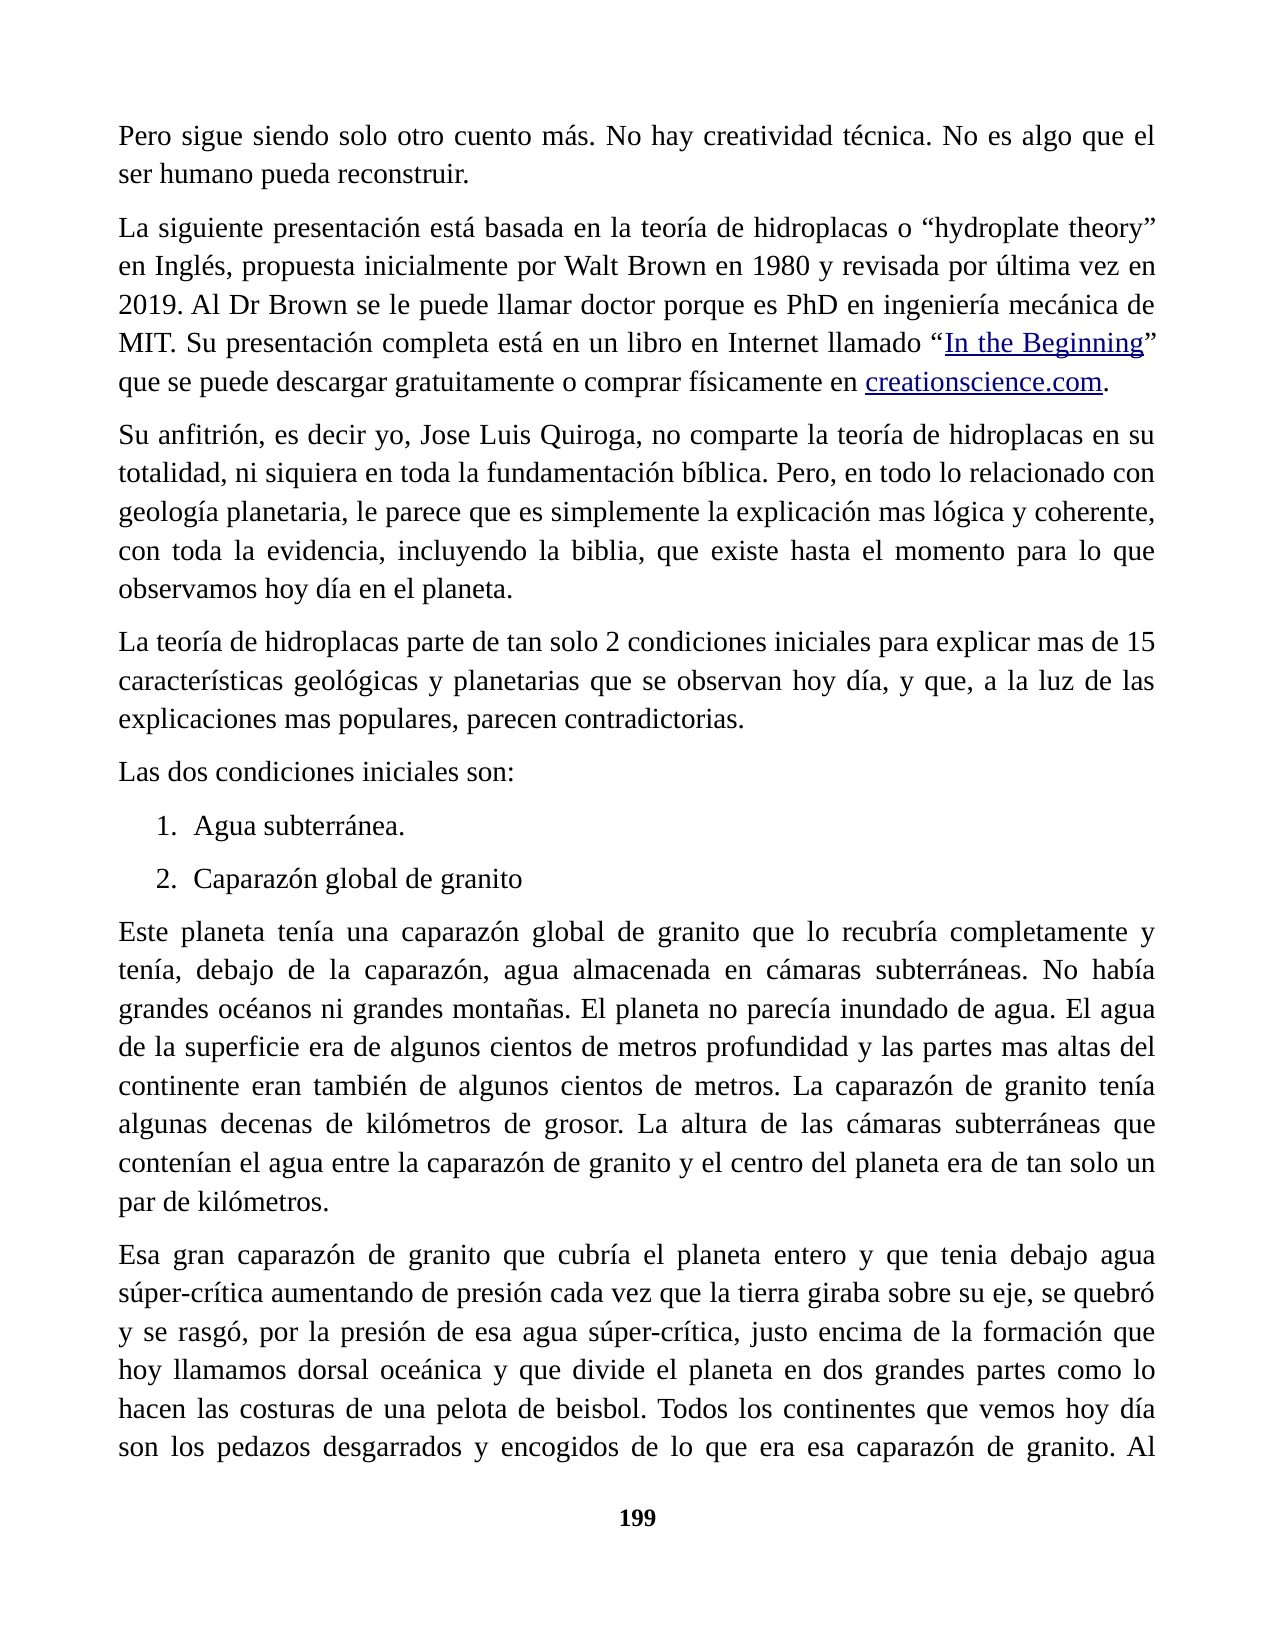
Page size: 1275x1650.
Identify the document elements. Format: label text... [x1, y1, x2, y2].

text La teoría de hidroplacas parte de tan solo 2 condiciones iniciales para explicar mas de 15 características geológicas y planetarias que se observan hoy día, y que, a la luz de las explicaciones mas populares, parecen contradictorias. [118, 624, 1157, 735]
text La siguiente presentación está basada en la teoría de hidroplacas o “hydroplate theory” en Inglés, propuesta inicialmente por Walt Brown en 1980 y revisada por última vez en 2019. Al Dr Brown se le puede llamar doctor porque es PhD en ingeniería mecánica de MIT. Su presentación completa está en un libro en Internet llamado “In the Beginning” que se puede descargar gratuitamente o comprar físicamente en creationscience.com. [118, 210, 1157, 397]
text Este planeta tenía una caparazón global de granito que lo recubría completamente y tenía, debajo de la caparazón, agua almacenada en cámaras subterráneas. No había grandes océanos ni grandes montañas. El planeta no parecía inundado de agua. El agua de la superficie era de algunos cientos de metros profundidad y las partes mas altas del continente eran también de algunos cientos de metros. La caparazón de granito tenía algunas decenas de kilómetros de grosor. La altura de las cámaras subterráneas que contenían el agua entre la caparazón de granito y el centro del planeta era de tan solo un par de kilómetros. [118, 914, 1157, 1217]
text Esa gran caparazón de granito que cubría el planeta entero y que tenia debajo agua súper-crítica aumentando de presión cada vez que la tierra giraba sobre su eje, se quebró y se rasgó, por la presión de esa agua súper-crítica, justo encima de la formación que hoy llamamos dorsal oceánica y que divide el planeta en dos grandes partes como lo hacen las costuras de una pelota de beisbol. Todos los continentes que vemos hoy día son los pedazos desgarrados y encogidos de lo que era esa caparazón de granito. Al [118, 1237, 1157, 1463]
list Caparazón global de granito [156, 861, 1157, 894]
text Su anfitrión, es decir yo, Jose Luis Quiroga, no comparte la teoría de hidroplacas en su totalidad, ni siquiera en toda la fundamentación bíblica. Pero, en todo lo relacionado con geología planetaria, le parece que es simplemente la explicación mas lógica y coherente, con toda la evidencia, incluyendo la biblia, que existe hasta el momento para lo que observamos hoy día en el planeta. [118, 417, 1157, 605]
text Pero sigue siendo solo otro cuento más. No hay creatividad técnica. No es algo que el ser humano pueda reconstruir. [118, 118, 1157, 190]
text Las dos condiciones iniciales son: [118, 754, 1157, 788]
list Agua subterránea. [156, 808, 1157, 841]
